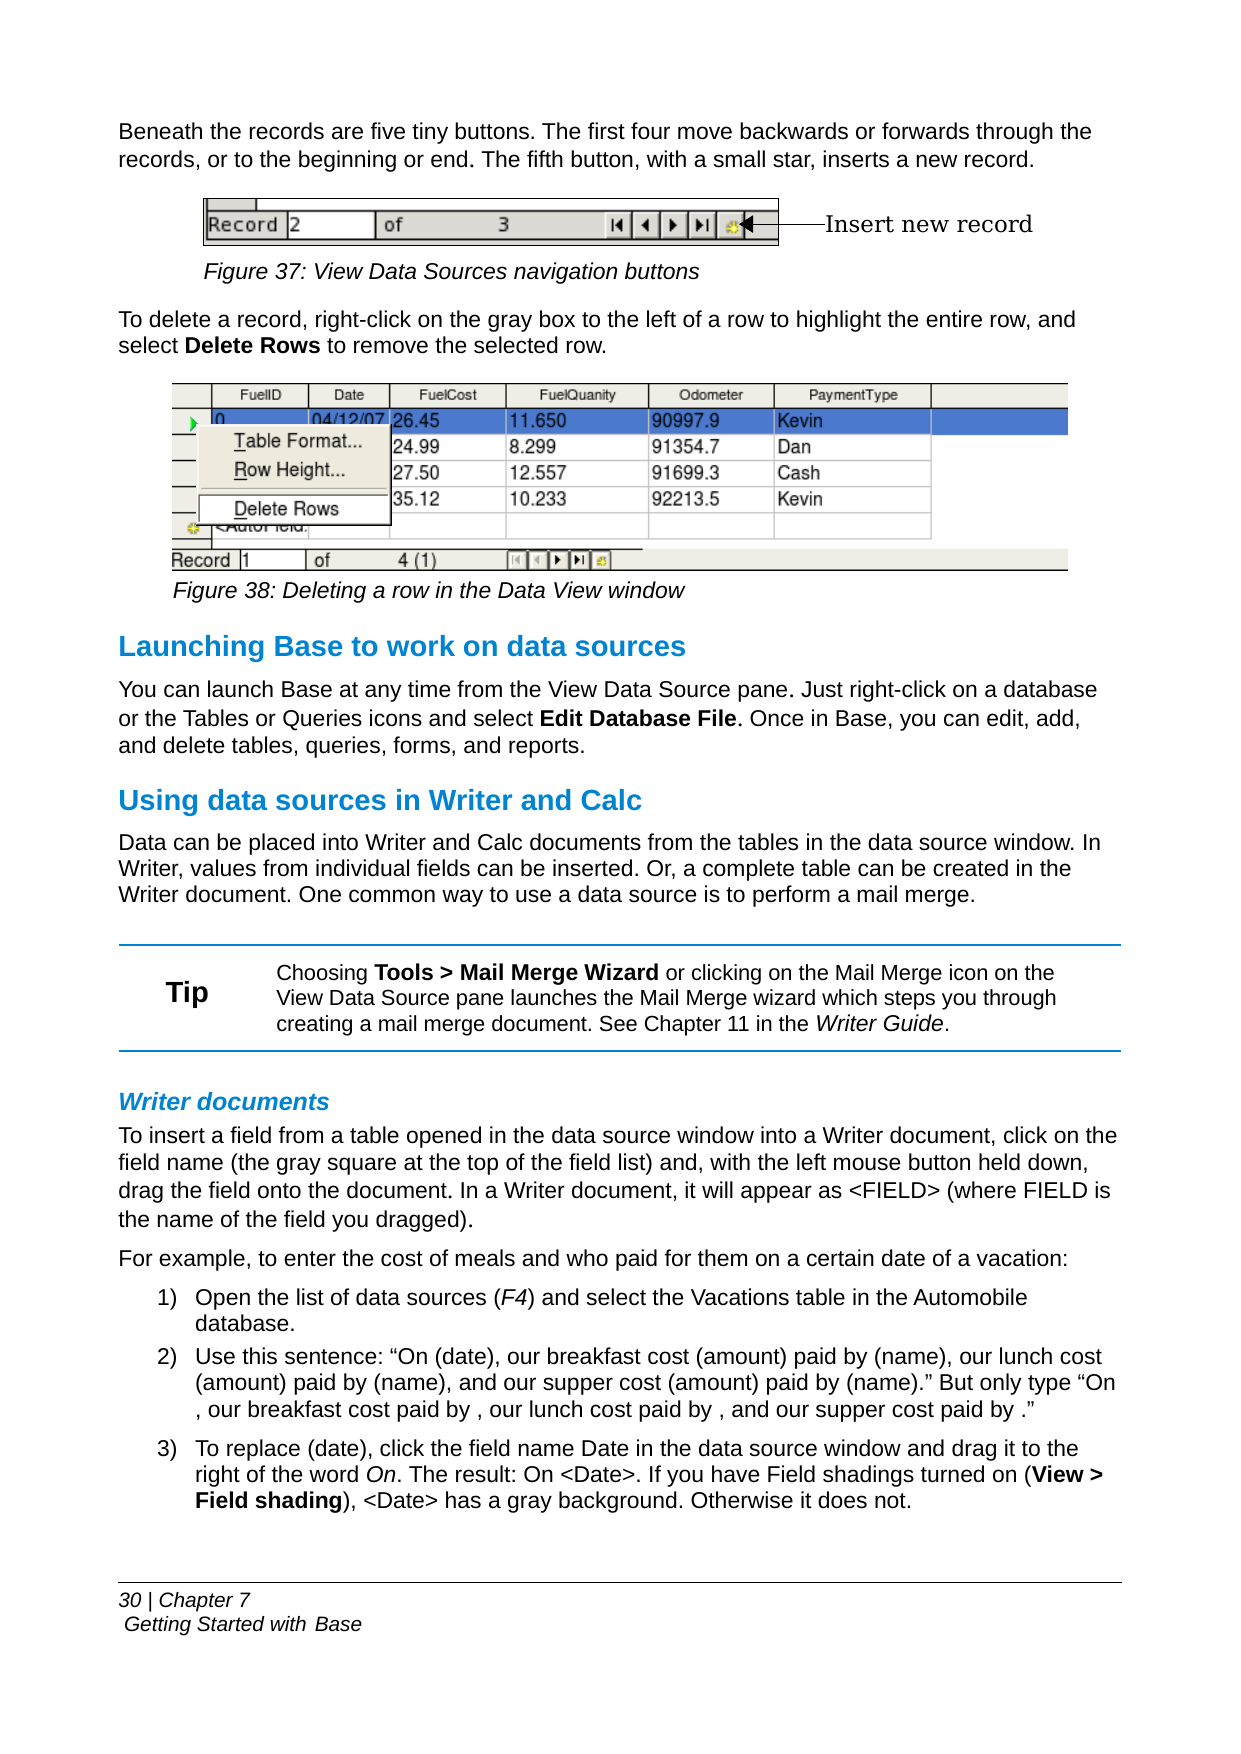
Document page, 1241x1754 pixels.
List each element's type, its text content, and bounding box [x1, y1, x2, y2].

subtitle Launching Base to work on data sources [118, 628, 1122, 662]
text To insert a field from a table opened in the data source window into a Writer document, click on the field name (the gray square at the top of the field list) and, with the left mouse button held down, drag the field onto the document. In a Writer document, it will appear as <FIELD> (where FIELD is the name of the field you dragged). [118, 1122, 1122, 1233]
text Figure 193: View Data Sources navigation buttons [203, 258, 1037, 284]
list Use this sentence: “On (date), our breakfast cost (amount) paid by (name), our lunch cost (amount) paid by (name), and our supper cost (amount) paid by (name).” But only type “On , our breakfast cost paid by , our lunch cost paid by , and our supper cost paid by .” [177, 1343, 1122, 1422]
text Figure 194: Deleting a row in the Data View window [173, 577, 1068, 604]
text For example, to enter the cost of meals and who paid for them on a certain date of a vacation: [118, 1245, 1122, 1271]
table_header Tip [119, 946, 255, 1050]
text You can launch Base at any time from the View Data Source pane. Just right-click on a database or the Tables or Queries icons and select Edit Database File. Once in Base, you can edit, add, and delete tables, queries, forms, and reports. [118, 674, 1122, 758]
subtitle Writer documents [118, 1087, 1122, 1116]
text Beneath the records are five tiny buttons. The first four move backwards or forwards through the records, or to the beginning or end. The fifth button, with a small star, inserts a new record. [118, 118, 1122, 173]
subtitle Using data sources in Writer and Calc [118, 783, 1122, 816]
list Open the list of data sources (F4) and select the Vacations table in the Automobile database. [177, 1284, 1122, 1337]
table_header Choosing Tools > Mail Merge Wizard or clicking on the Mail Merge icon on the View Data Source pane launches the Mail Merge wizard which steps you through creating a mail merge document. See Chapter 11 in the Writer Guide. [255, 946, 1121, 1050]
picture [172, 383, 1068, 571]
picture [204, 199, 778, 245]
text Data can be placed into Writer and Calc documents from the tables in the data source window. In Writer, values from individual fields can be inserted. Or, a complete table can be created in the Writer document. One common way to use a data source is to perform a mail merge. [118, 828, 1122, 908]
list To replace (date), click the field name Date in the data source window and drag it to the right of the word On. The result: On <Date>. If you have Field shadings turned on (View > Field shading), <Date> has a gray background. Otherwise it does not. [177, 1434, 1122, 1513]
text To delete a record, right-click on the gray box to the left of a row to highlight the entire row, and select Delete Rows to remove the selected row. [118, 306, 1122, 358]
